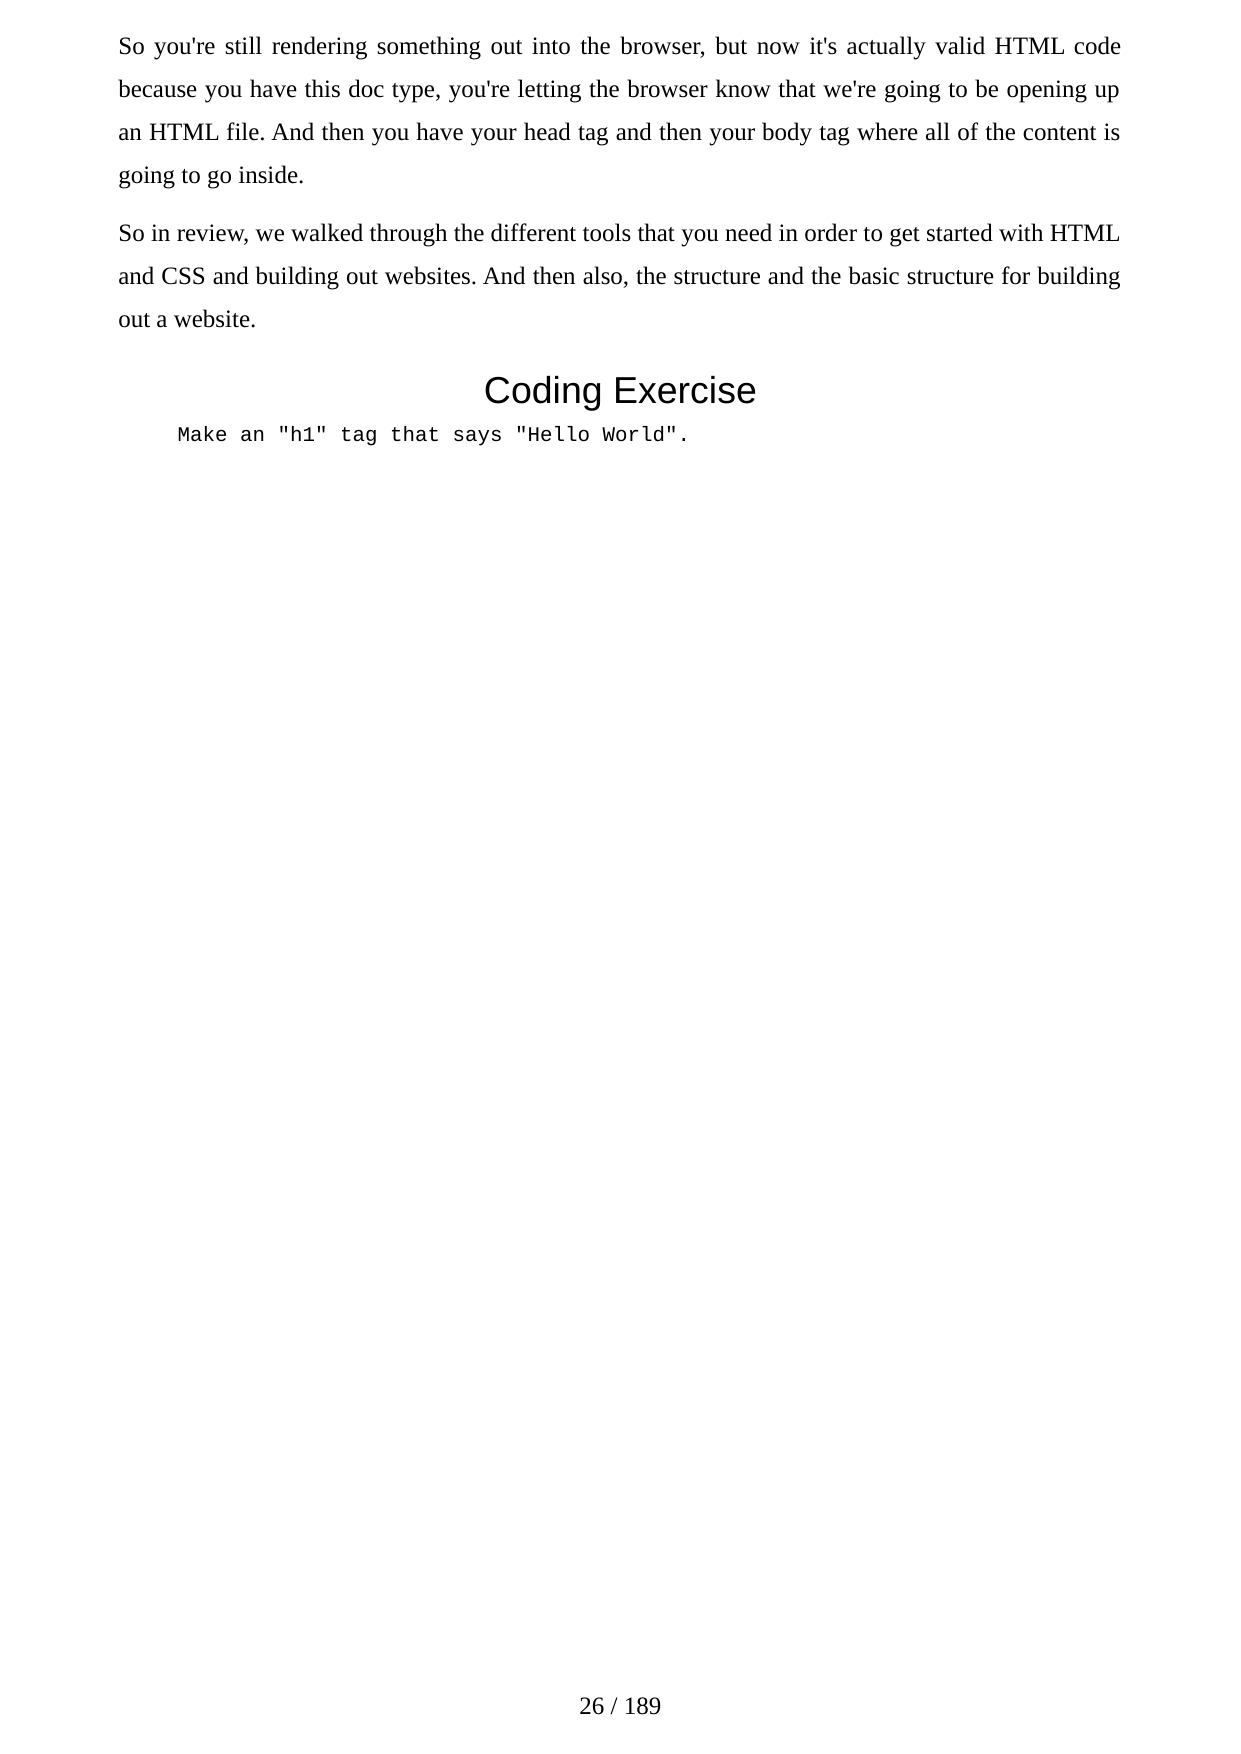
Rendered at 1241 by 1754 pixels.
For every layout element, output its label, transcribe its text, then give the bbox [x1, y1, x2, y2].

text Make an "h1" tag that says "Hello World". [177, 424, 1122, 448]
text So you're still rendering something out into the browser, but now it's actually valid HTML code because you have this doc type, you're letting the browser know that we're going to be opening up an HTML file. And then you have your head tag and then your body tag where all of the content is going to go inside. [118, 31, 1122, 189]
text So in review, we walked through the different tools that you need in order to get started with HTML and CSS and building out websites. And then also, the structure and the basic structure for building out a website. [118, 218, 1122, 333]
subtitle Coding Exercise [118, 368, 1122, 412]
